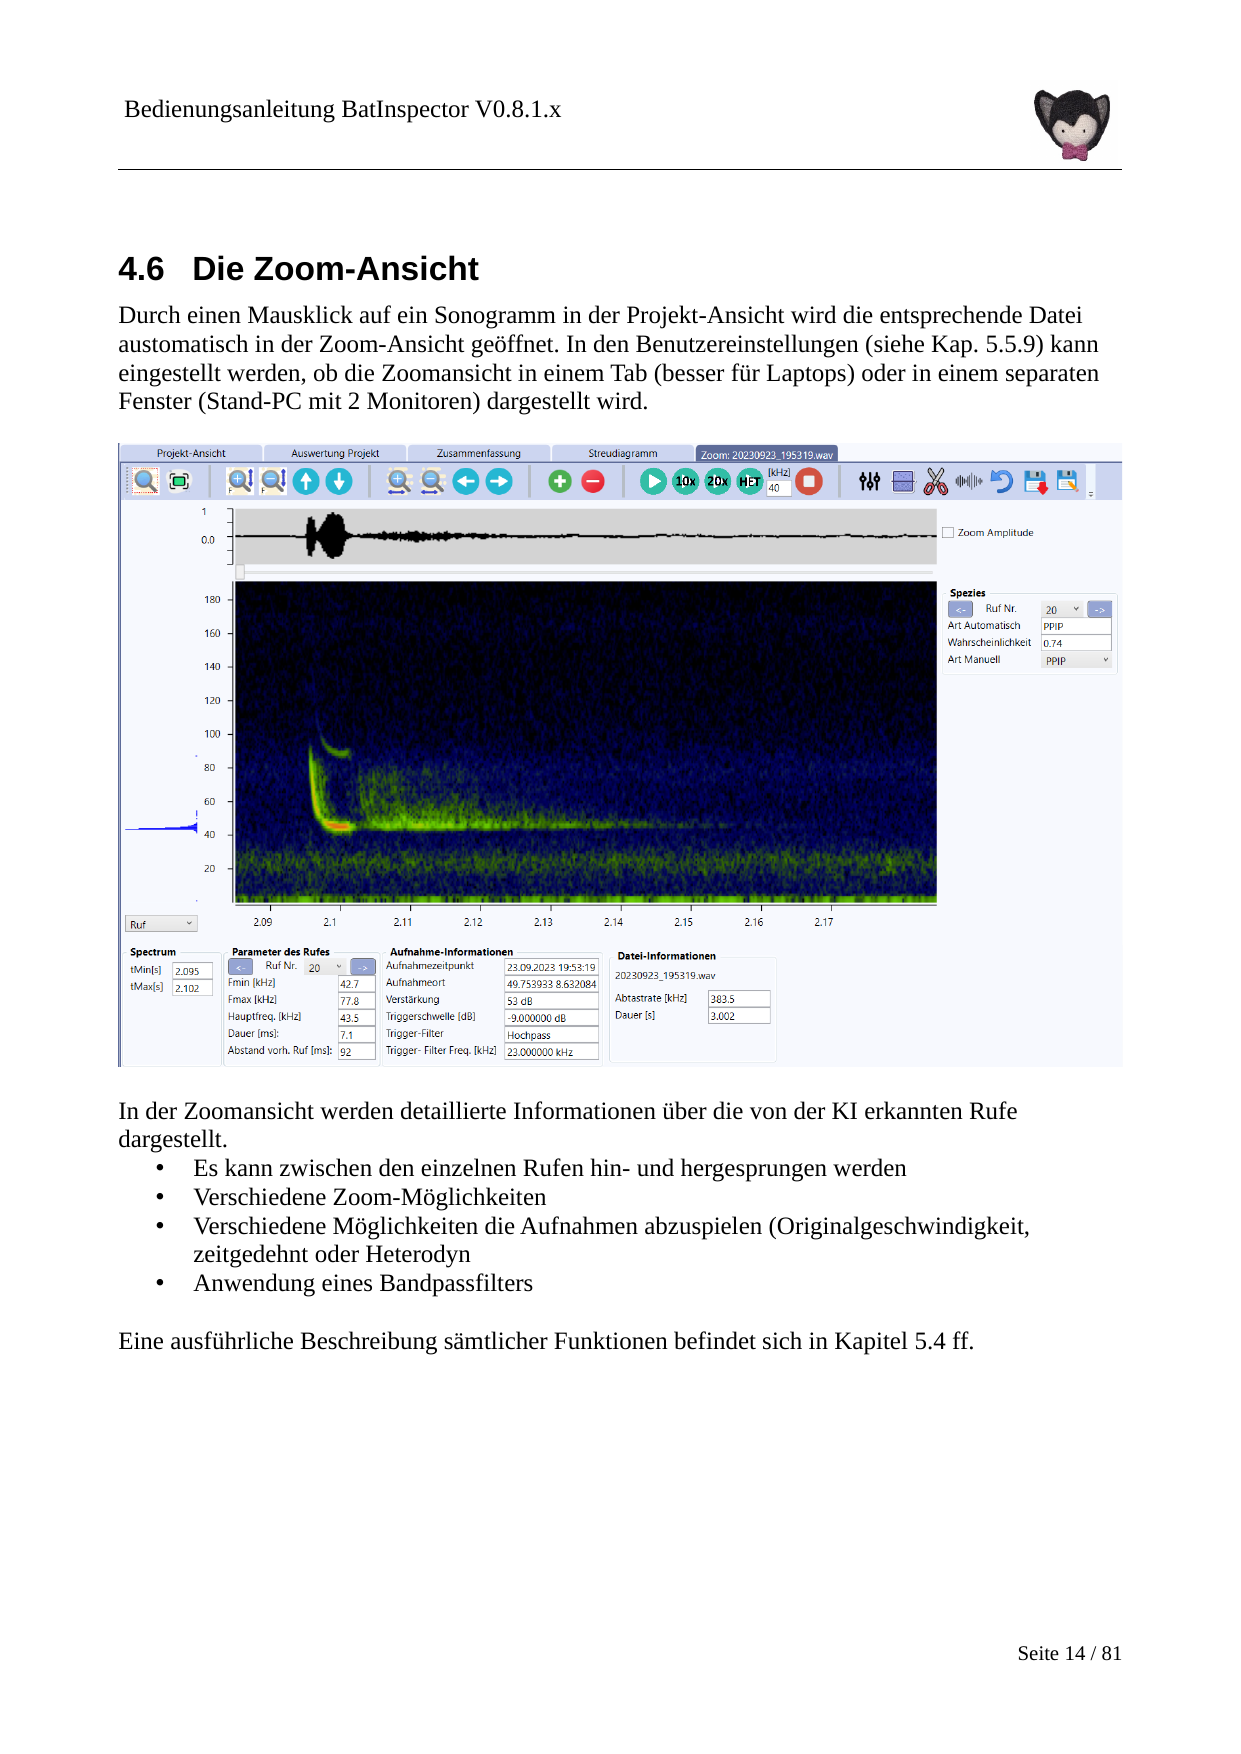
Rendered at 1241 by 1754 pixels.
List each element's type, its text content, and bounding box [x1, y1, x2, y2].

list Es kann zwischen den einzelnen Rufen hin- und hergesprungen werden [156, 1153, 1122, 1182]
text Eine ausführliche Beschreibung sämtlicher Funktionen befindet sich in Kapitel 5.4 ff. [118, 1326, 1122, 1354]
picture [1030, 80, 1119, 169]
list Anwendung eines Bandpassfilters [156, 1268, 1122, 1297]
list Verschiedene Zoom-Möglichkeiten [156, 1182, 1122, 1211]
text In der Zoomansicht werden detaillierte Informationen über die von der KI erkannten Rufe dargestellt. [118, 1096, 1122, 1153]
text Durch einen Mausklick auf ein Sonogramm in der Projekt-Ansicht wird die entsprechende Datei austomatisch in der Zoom-Ansicht geöffnet. In den Benutzereinstellungen (siehe Kap. 5.5.9) kann eingestellt werden, ob die Zoomansicht in einem Tab (besser für Laptops) oder in einem separaten Fenster (Stand-PC mit 2 Monitoren) dargestellt wird. [118, 300, 1122, 415]
subtitle Die Zoom-Ansicht [118, 249, 1122, 288]
picture [118, 443, 1123, 1067]
list Verschiedene Möglichkeiten die Aufnahmen abzuspielen (Originalgeschwindigkeit, zeitgedehnt oder Heterodyn [156, 1211, 1122, 1268]
